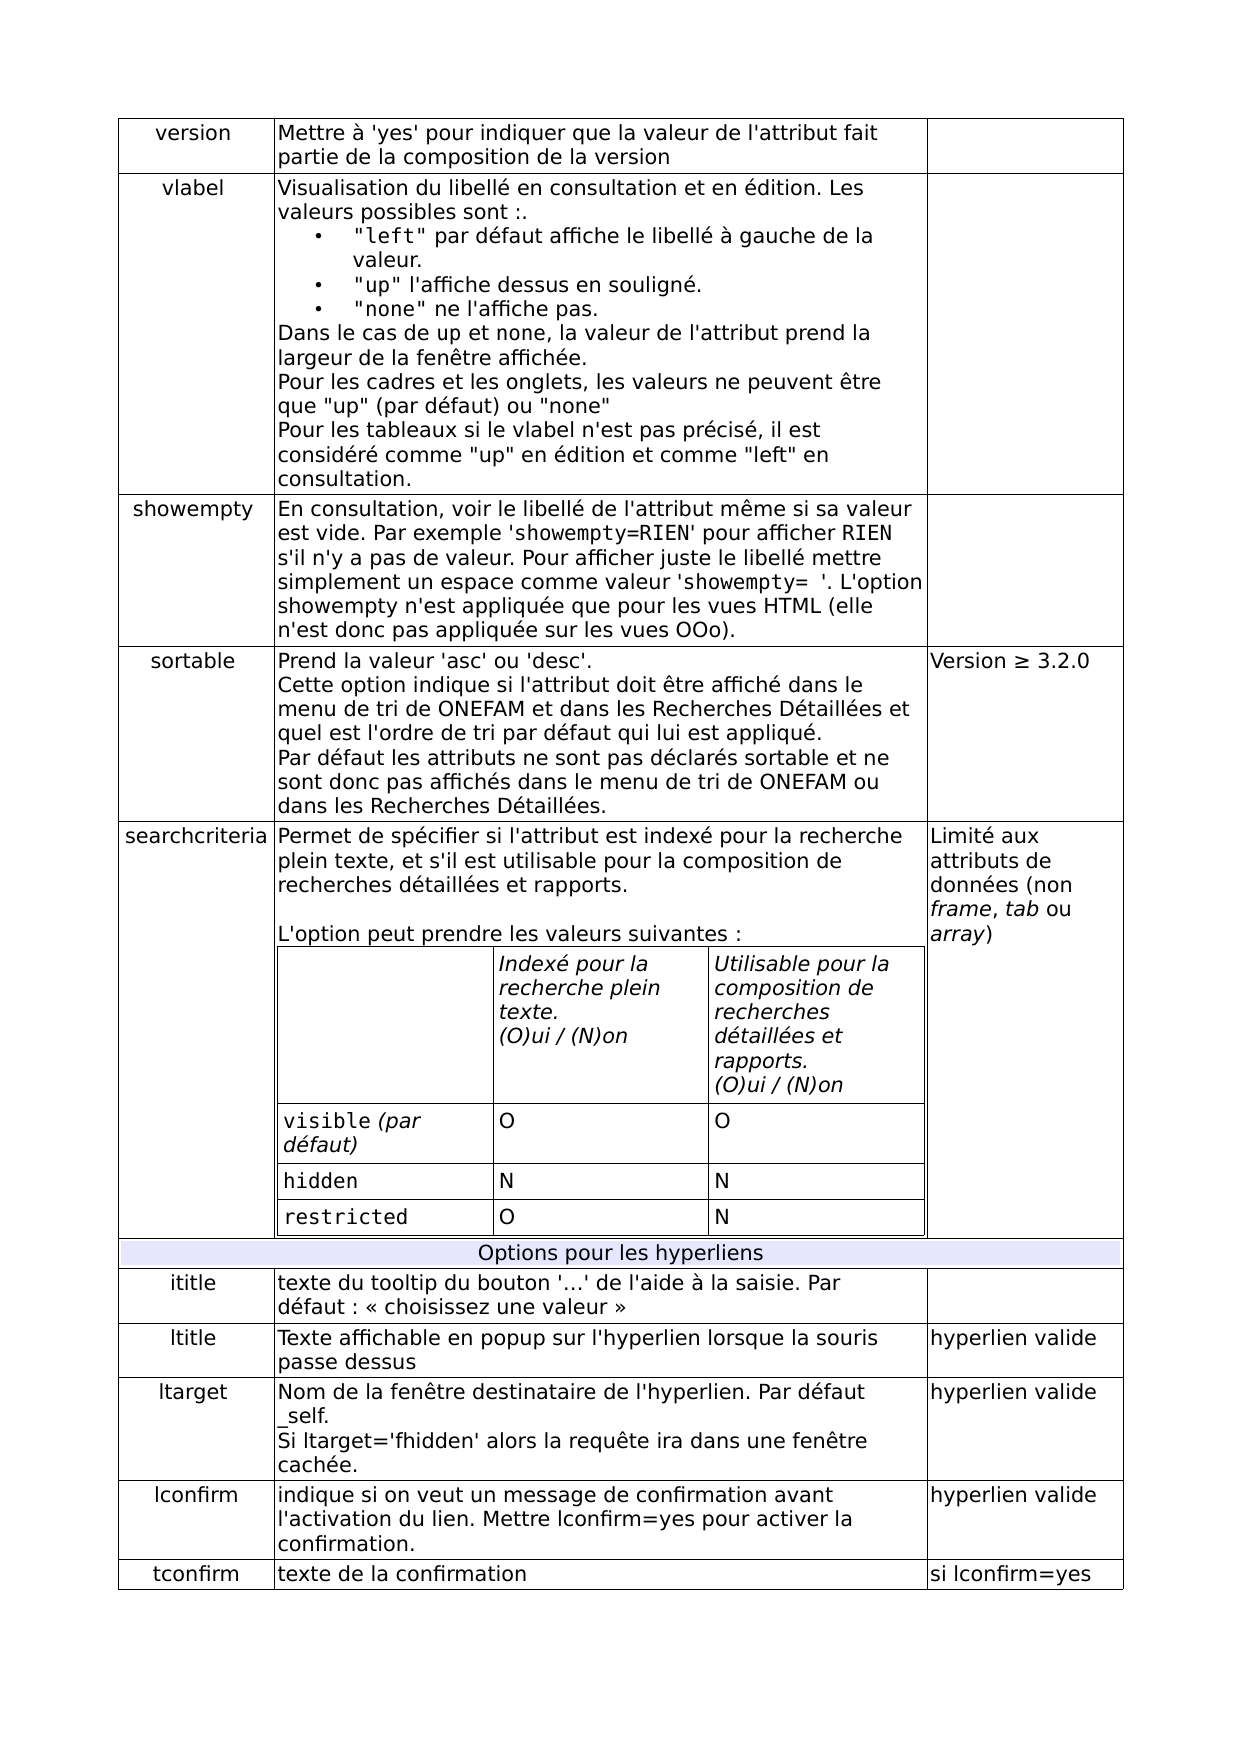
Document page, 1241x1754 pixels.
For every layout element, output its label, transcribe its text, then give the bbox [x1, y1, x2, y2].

table_cell ltarget [119, 1378, 274, 1480]
table_cell texte du tooltip du bouton '…' de l'aide à la saisie. Par défaut : « choisissez une valeur » [275, 1269, 927, 1323]
table_cell Texte affichable en popup sur l'hyperlien lorsque la souris passe dessus [275, 1324, 927, 1377]
table_cell Nom de la fenêtre destinataire de l'hyperlien. Par défaut _self. Si ltarget='fhidden' alors la requête ira dans une fenêtre cachée. [275, 1378, 927, 1480]
table_cell hyperlien valide [928, 1481, 1123, 1559]
table_cell ltitle [119, 1324, 274, 1377]
table_cell sortable [119, 647, 274, 821]
table_cell Prend la valeur 'asc' ou 'desc'. Cette option indique si l'attribut doit être affiché dans le menu de tri de ONEFAM et dans les Recherches Détaillées et quel est l'ordre de tri par défaut qui lui est appliqué. Par défaut les attributs ne sont pas déclarés sortable et ne sont donc pas affichés dans le menu de tri de ONEFAM ou dans les Recherches Détaillées. [275, 647, 927, 821]
table_cell texte de la confirmation [275, 1560, 927, 1589]
table_header [278, 947, 493, 1103]
table_cell showempty [119, 495, 274, 646]
table_cell si lconfirm=yes [928, 1560, 1123, 1589]
table_cell indique si on veut un message de confirmation avant l'activation du lien. Mettre lconfirm=yes pour activer la confirmation. [275, 1481, 927, 1559]
table_cell lconfirm [119, 1481, 274, 1559]
table_cell hyperlien valide [928, 1378, 1123, 1480]
table_cell Permet de spécifier si l'attribut est indexé pour la recherche plein texte, et s'il est utilisable pour la composition de recherches détaillées et rapports. L'option peut prendre les valeurs suivantes : [275, 822, 927, 1238]
table_cell N [709, 1200, 924, 1235]
table_cell searchcriteria [119, 822, 274, 1238]
table_cell version [119, 119, 274, 173]
table_cell [928, 174, 1123, 494]
table_header Utilisable pour la composition de recherches détaillées et rapports. (O)ui / (N)on [709, 947, 924, 1103]
table_cell Limité aux attributs de données (non frame, tab ou array) [928, 822, 1123, 1238]
table_cell O [494, 1104, 708, 1163]
table_cell En consultation, voir le libellé de l'attribut même si sa valeur est vide. Par exemple 'showempty=RIEN' pour afficher RIEN s'il n'y a pas de valeur. Pour afficher juste le libellé mettre simplement un espace comme valeur 'showempty= '. L'option showempty n'est appliquée que pour les vues HTML (elle n'est donc pas appliquée sur les vues OOo). [275, 495, 927, 646]
table_cell vlabel [119, 174, 274, 494]
table_cell tconfirm [119, 1560, 274, 1589]
table_cell Options pour les hyperliens [119, 1239, 1123, 1268]
table_cell hidden [278, 1164, 493, 1199]
table_cell visible (par défaut) [278, 1104, 493, 1163]
table_cell [928, 1269, 1123, 1323]
table_header Indexé pour la recherche plein texte. (O)ui / (N)on [494, 947, 708, 1103]
table_cell Mettre à 'yes' pour indiquer que la valeur de l'attribut fait partie de la composition de la version [275, 119, 927, 173]
table_cell Visualisation du libellé en consultation et en édition. Les valeurs possibles sont :. "left" par défaut affiche le libellé à gauche de la valeur. "up" l'affiche dessus en souligné. "none" ne l'affiche pas. Dans le cas de up et none, la valeur de l'attribut prend la largeur de la fenêtre affichée. Pour les cadres et les onglets, les valeurs ne peuvent être que "up" (par défaut) ou "none" Pour les tableaux si le vlabel n'est pas précisé, il est considéré comme "up" en édition et comme "left" en consultation. [275, 174, 927, 494]
table_cell O [709, 1104, 924, 1163]
table_cell O [494, 1200, 708, 1235]
table_cell Version ≥ 3.2.0 [928, 647, 1123, 821]
table_cell [928, 119, 1123, 173]
table_cell N [494, 1164, 708, 1199]
table_cell hyperlien valide [928, 1324, 1123, 1377]
table_cell N [709, 1164, 924, 1199]
table_cell ititle [119, 1269, 274, 1323]
table_cell [928, 495, 1123, 646]
table_cell restricted [278, 1200, 493, 1235]
